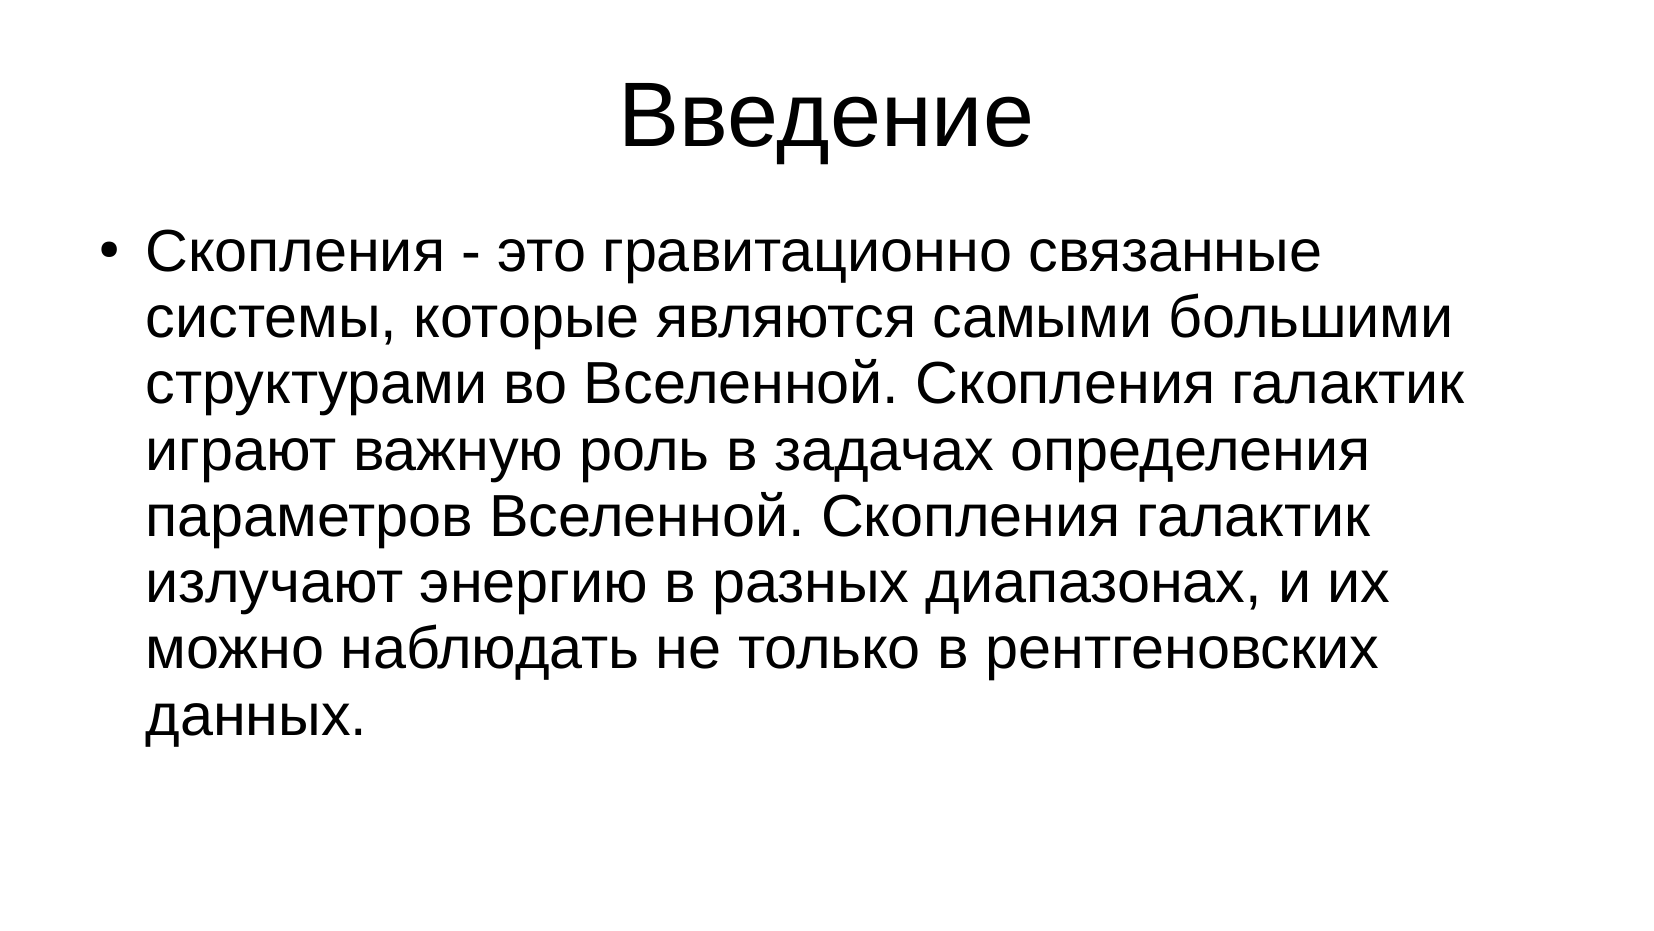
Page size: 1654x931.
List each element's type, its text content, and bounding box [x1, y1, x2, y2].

title Введение [82, 37, 1571, 193]
list Скопления - это гравитационно связанные системы, которые являются самыми большими структурами во Вселенной. Скопления галактик играют важную роль в задачах определения параметров Вселенной. Скопления галактик излучают энергию в разных диапазонах, и их можно наблюдать не только в рентгеновских данных. [82, 217, 1571, 758]
